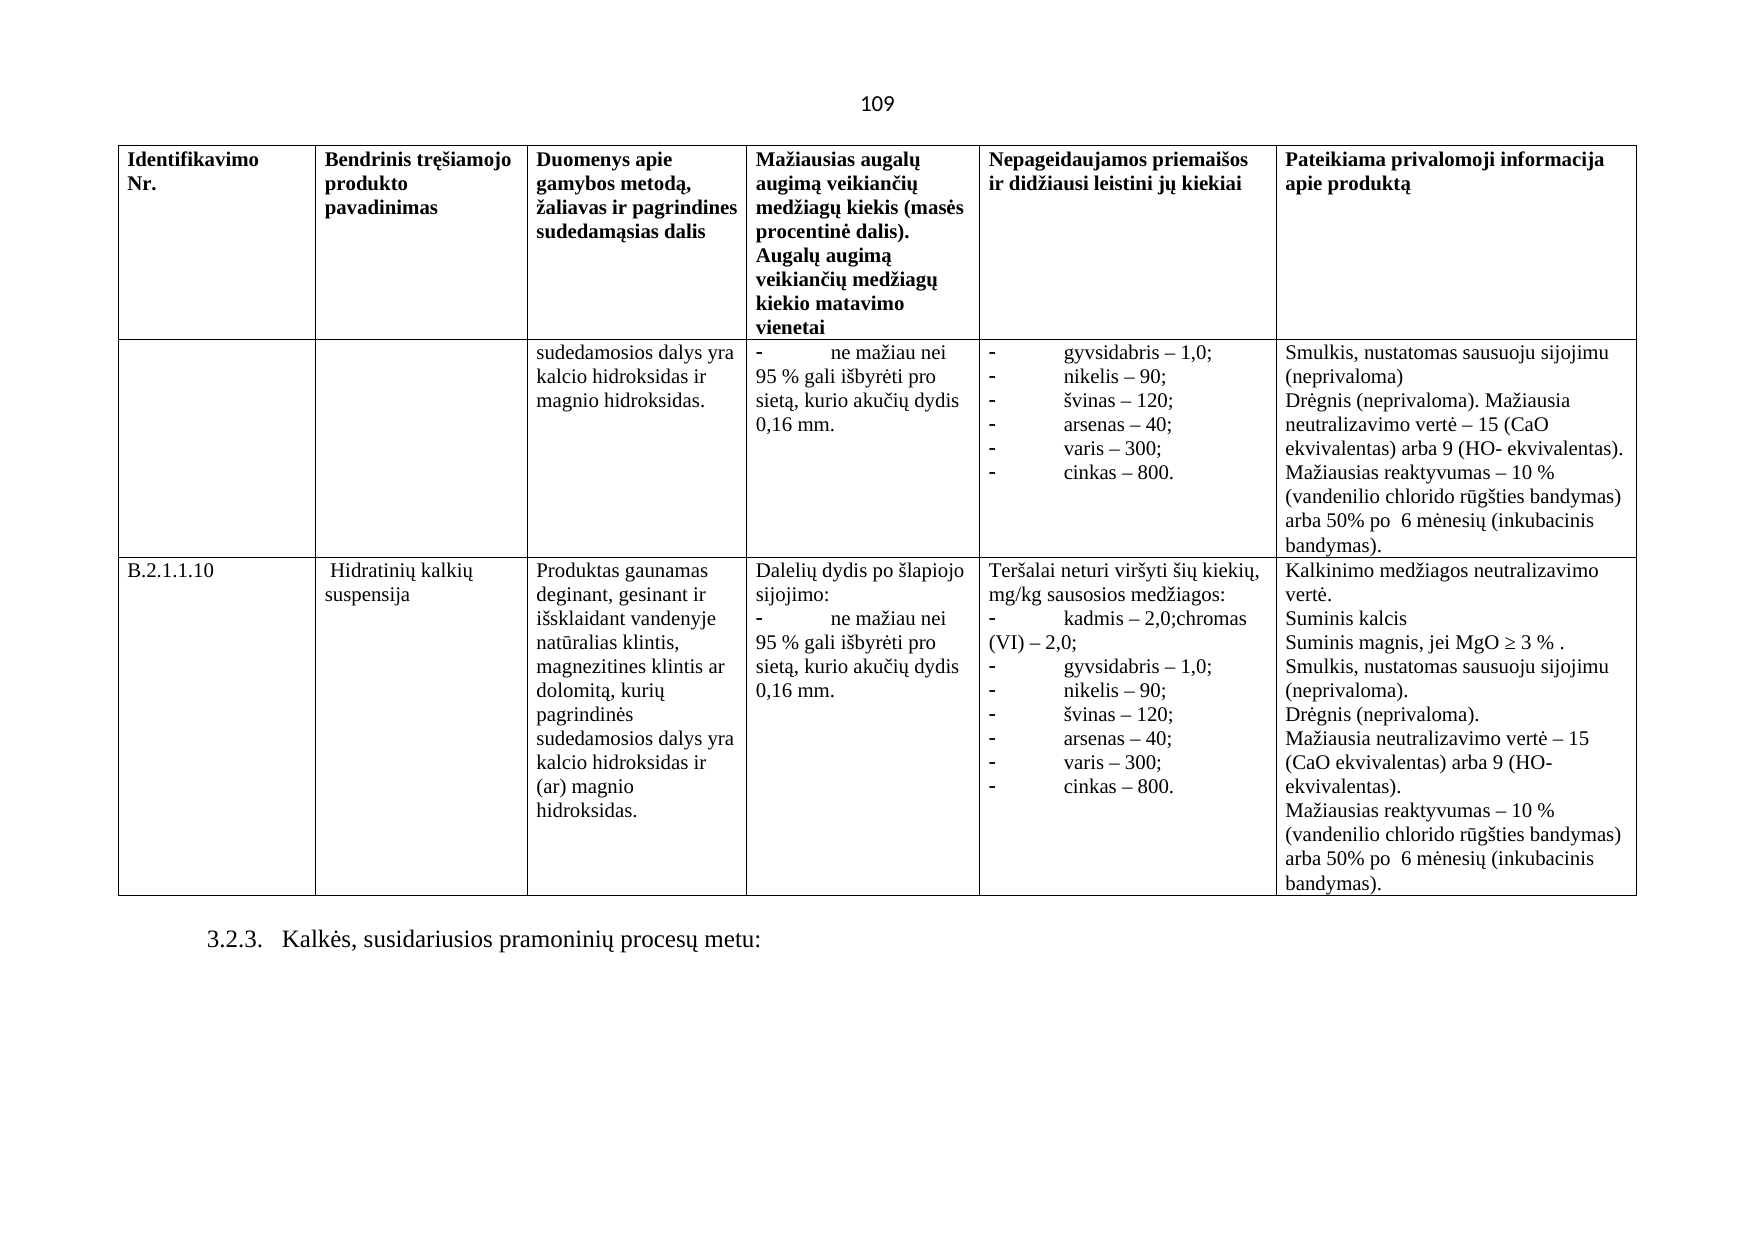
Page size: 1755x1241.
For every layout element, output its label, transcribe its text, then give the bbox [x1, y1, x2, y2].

table_cell [316, 340, 527, 557]
table_cell Produktas gaunamas deginant, gesinant ir išsklaidant vandenyje natūralias klintis, magnezitines klintis ar dolomitą, kurių pagrindinės sudedamosios dalys yra kalcio hidroksidas ir (ar) magnio hidroksidas. [528, 558, 746, 894]
table_header Bendrinis tręšiamojo produkto pavadinimas [316, 146, 527, 339]
table_cell [119, 340, 315, 557]
table_cell  gyvsidabris – 1,0;  nikelis – 90;  švinas – 120;  arsenas – 40;  varis – 300;  cinkas – 800. [980, 340, 1276, 557]
table_cell B.2.1.1.10 [119, 558, 315, 894]
table_cell sudedamosios dalys yra kalcio hidroksidas ir magnio hidroksidas. [528, 340, 746, 557]
table_cell Teršalai neturi viršyti šių kiekių, mg/kg sausosios medžiagos:  kadmis – 2,0;chromas (VI) – 2,0;  gyvsidabris – 1,0;  nikelis – 90;  švinas – 120;  arsenas – 40;  varis – 300;  cinkas – 800. [980, 558, 1276, 894]
text 3.2.3. Kalkės, susidariusios pramoninių procesų metu: [207, 924, 1636, 953]
table_cell Smulkis, nustatomas sausuoju sijojimu (neprivaloma) Drėgnis (neprivaloma). Mažiausia neutralizavimo vertė – 15 (CaO ekvivalentas) arba 9 (HO- ekvivalentas). Mažiausias reaktyvumas – 10 % (vandenilio chlorido rūgšties bandymas) arba 50% po 6 mėnesių (inkubacinis bandymas). [1277, 340, 1636, 557]
table_cell  ne mažiau nei 95 % gali išbyrėti pro sietą, kurio akučių dydis 0,16 mm. [747, 340, 979, 557]
table_cell Kalkinimo medžiagos neutralizavimo vertė. Suminis kalcis Suminis magnis, jei MgO ≥ 3 % . Smulkis, nustatomas sausuoju sijojimu (neprivaloma). Drėgnis (neprivaloma). Mažiausia neutralizavimo vertė – 15 (CaO ekvivalentas) arba 9 (HO- ekvivalentas). Mažiausias reaktyvumas – 10 % (vandenilio chlorido rūgšties bandymas) arba 50% po 6 mėnesių (inkubacinis bandymas). [1277, 558, 1636, 894]
table_header Duomenys apie gamybos metodą, žaliavas ir pagrindines sudedamąsias dalis [528, 146, 746, 339]
table_header Identifikavimo Nr. [119, 146, 315, 339]
table_header Pateikiama privalomoji informacija apie produktą [1277, 146, 1636, 339]
table_cell Dalelių dydis po šlapiojo sijojimo:  ne mažiau nei 95 % gali išbyrėti pro sietą, kurio akučių dydis 0,16 mm. [747, 558, 979, 894]
table_header Mažiausias augalų augimą veikiančių medžiagų kiekis (masės procentinė dalis). Augalų augimą veikiančių medžiagų kiekio matavimo vienetai [747, 146, 979, 339]
table_cell Hidratinių kalkių suspensija [316, 558, 527, 894]
table_header Nepageidaujamos priemaišos ir didžiausi leistini jų kiekiai [980, 146, 1276, 339]
